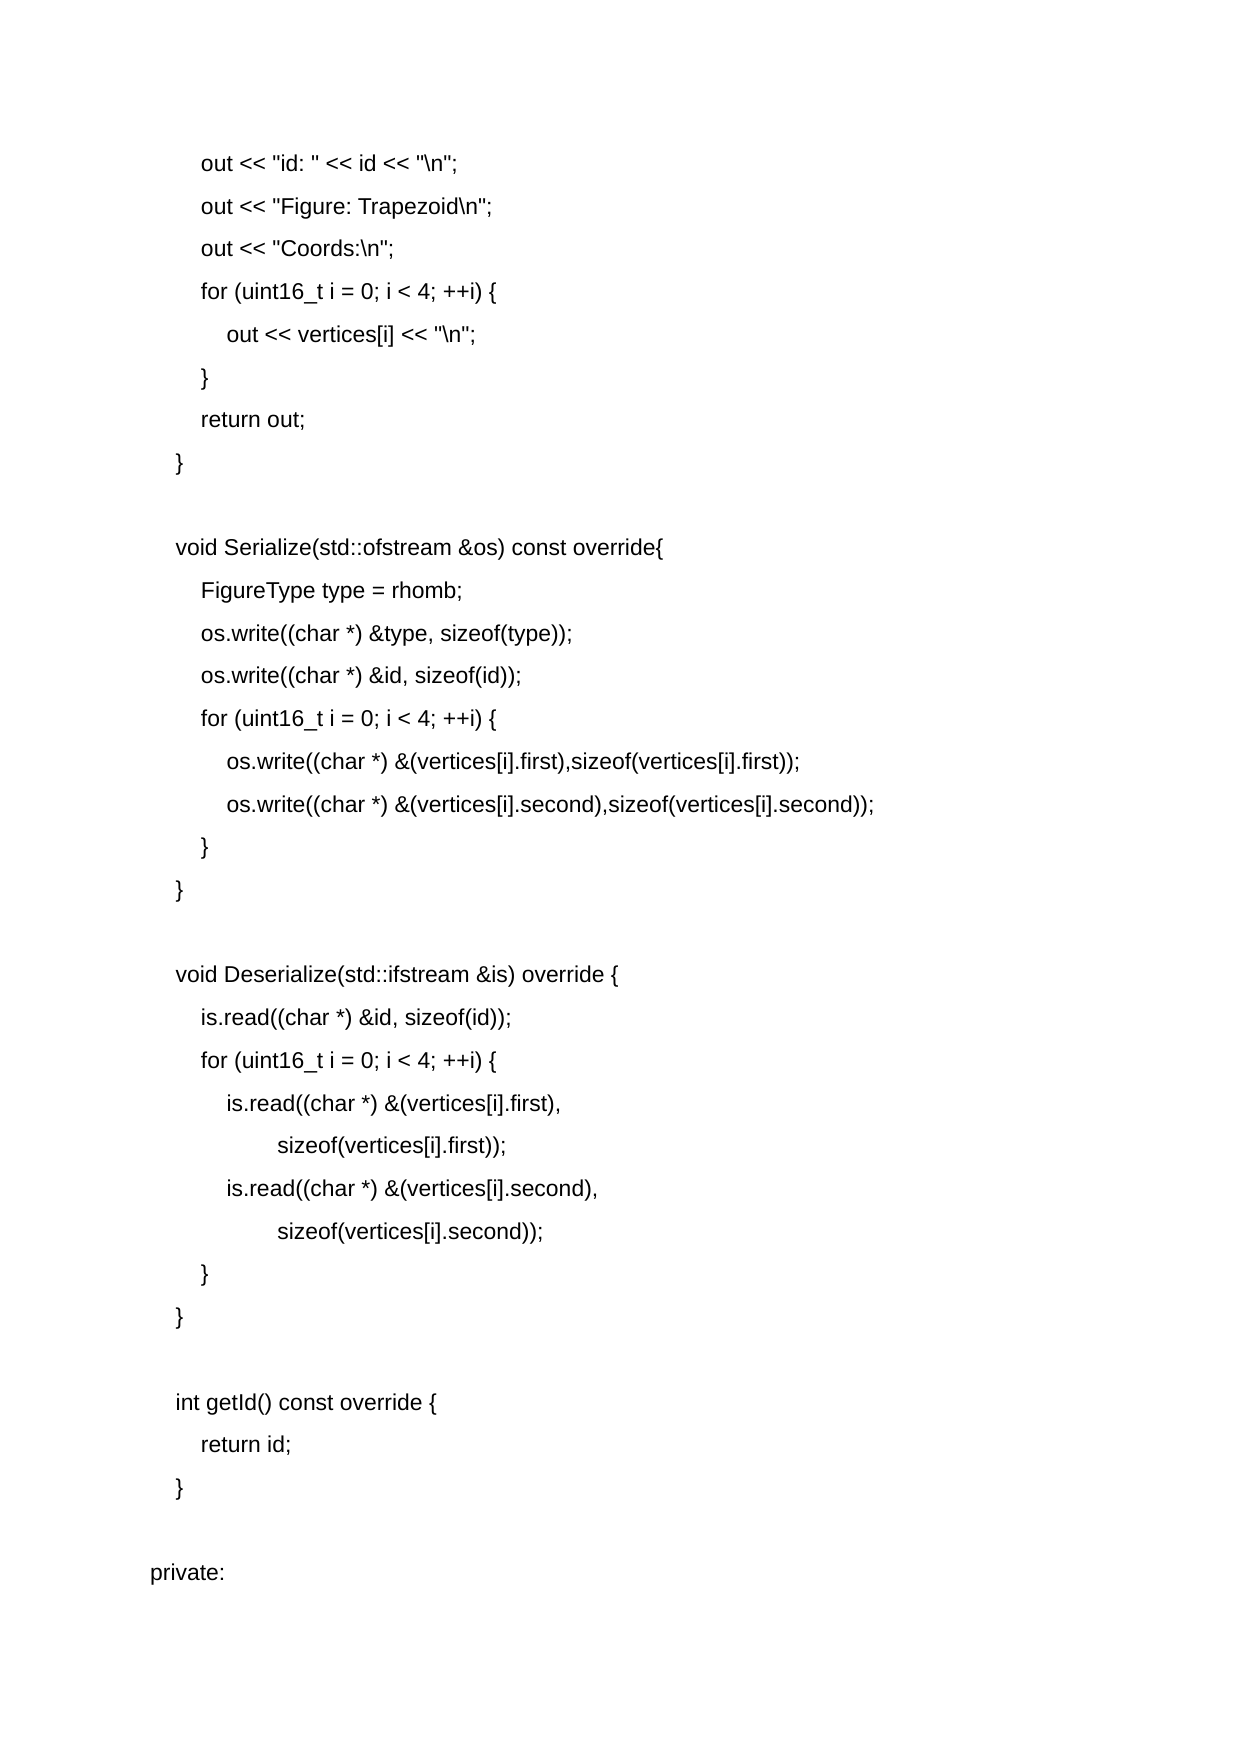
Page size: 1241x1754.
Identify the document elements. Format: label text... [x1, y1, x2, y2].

text sizeof(vertices[i].second)); [150, 1218, 1090, 1244]
text for (uint16_t i = 0; i < 4; ++i) { [150, 1047, 1090, 1073]
text } [150, 833, 1090, 860]
text out << "id: " << id << "\n"; [150, 150, 1090, 176]
text int getId() const override { [150, 1388, 1090, 1415]
text return id; [150, 1431, 1090, 1458]
text FigureType type = rhomb; [150, 577, 1090, 603]
text os.write((char *) &(vertices[i].first),sizeof(vertices[i].first)); [150, 748, 1090, 774]
text sizeof(vertices[i].first)); [150, 1132, 1090, 1159]
text for (uint16_t i = 0; i < 4; ++i) { [150, 705, 1090, 732]
text } [150, 363, 1090, 390]
text is.read((char *) &id, sizeof(id)); [150, 1004, 1090, 1031]
text private: [150, 1559, 1090, 1586]
text return out; [150, 406, 1090, 433]
text os.write((char *) &id, sizeof(id)); [150, 662, 1090, 689]
text } [150, 876, 1090, 902]
text os.write((char *) &type, sizeof(type)); [150, 620, 1090, 646]
text is.read((char *) &(vertices[i].first), [150, 1089, 1090, 1116]
text is.read((char *) &(vertices[i].second), [150, 1175, 1090, 1201]
text os.write((char *) &(vertices[i].second),sizeof(vertices[i].second)); [150, 791, 1090, 817]
text out << "Figure: Trapezoid\n"; [150, 193, 1090, 219]
text } [150, 1474, 1090, 1500]
text out << "Coords:\n"; [150, 235, 1090, 262]
text for (uint16_t i = 0; i < 4; ++i) { [150, 278, 1090, 304]
text out << vertices[i] << "\n"; [150, 321, 1090, 347]
text } [150, 1303, 1090, 1329]
text void Deserialize(std::ifstream &is) override { [150, 961, 1090, 988]
text } [150, 1260, 1090, 1287]
text } [150, 449, 1090, 475]
text void Serialize(std::ofstream &os) const override{ [150, 534, 1090, 561]
